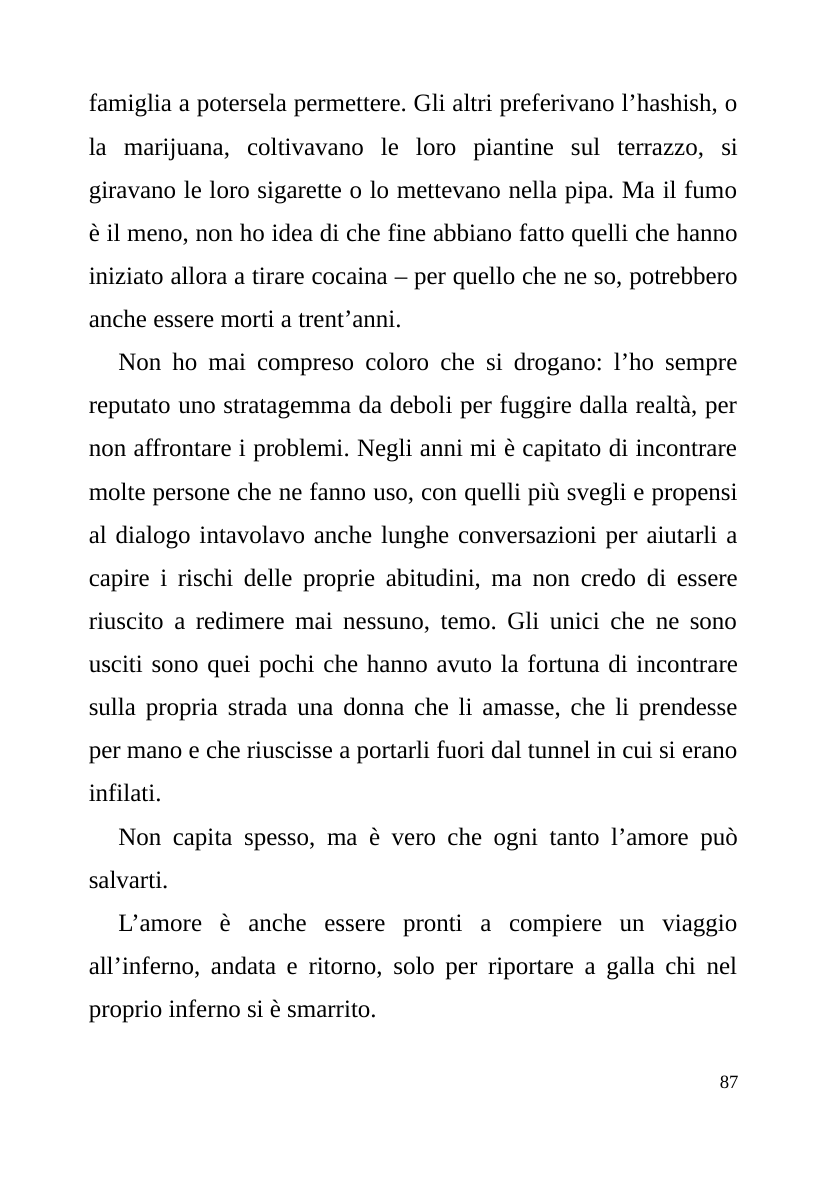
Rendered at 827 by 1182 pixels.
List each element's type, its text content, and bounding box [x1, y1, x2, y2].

text L’amore è anche essere pronti a compiere un viaggio all’inferno, andata e ritorno, solo per riportare a galla chi nel proprio inferno si è smarrito. [88, 908, 738, 1023]
text Non ho mai compreso coloro che si drogano: l’ho sempre reputato uno stratagemma da deboli per fuggire dalla realtà, per non affrontare i problemi. Negli anni mi è capitato di incontrare molte persone che ne fanno uso, con quelli più svegli e propensi al dialogo intavolavo anche lunghe conversazioni per aiutarli a capire i rischi delle proprie abitudini, ma non credo di essere riuscito a redimere mai nessuno, temo. Gli unici che ne sono usciti sono quei pochi che hanno avuto la fortuna di incontrare sulla propria strada una donna che li amasse, che li prendesse per mano e che riuscisse a portarli fuori dal tunnel in cui si erano infilati. [88, 347, 738, 807]
text famiglia a potersela permettere. Gli altri preferivano l’hashish, o la marijuana, coltivavano le loro piantine sul terrazzo, si giravano le loro sigarette o lo mettevano nella pipa. Ma il fumo è il meno, non ho idea di che fine abbiano fatto quelli che hanno iniziato allora a tirare cocaina – per quello che ne so, potrebbero anche essere morti a trent’anni. [88, 88, 738, 333]
text Non capita spesso, ma è vero che ogni tanto l’amore può salvarti. [88, 822, 738, 893]
